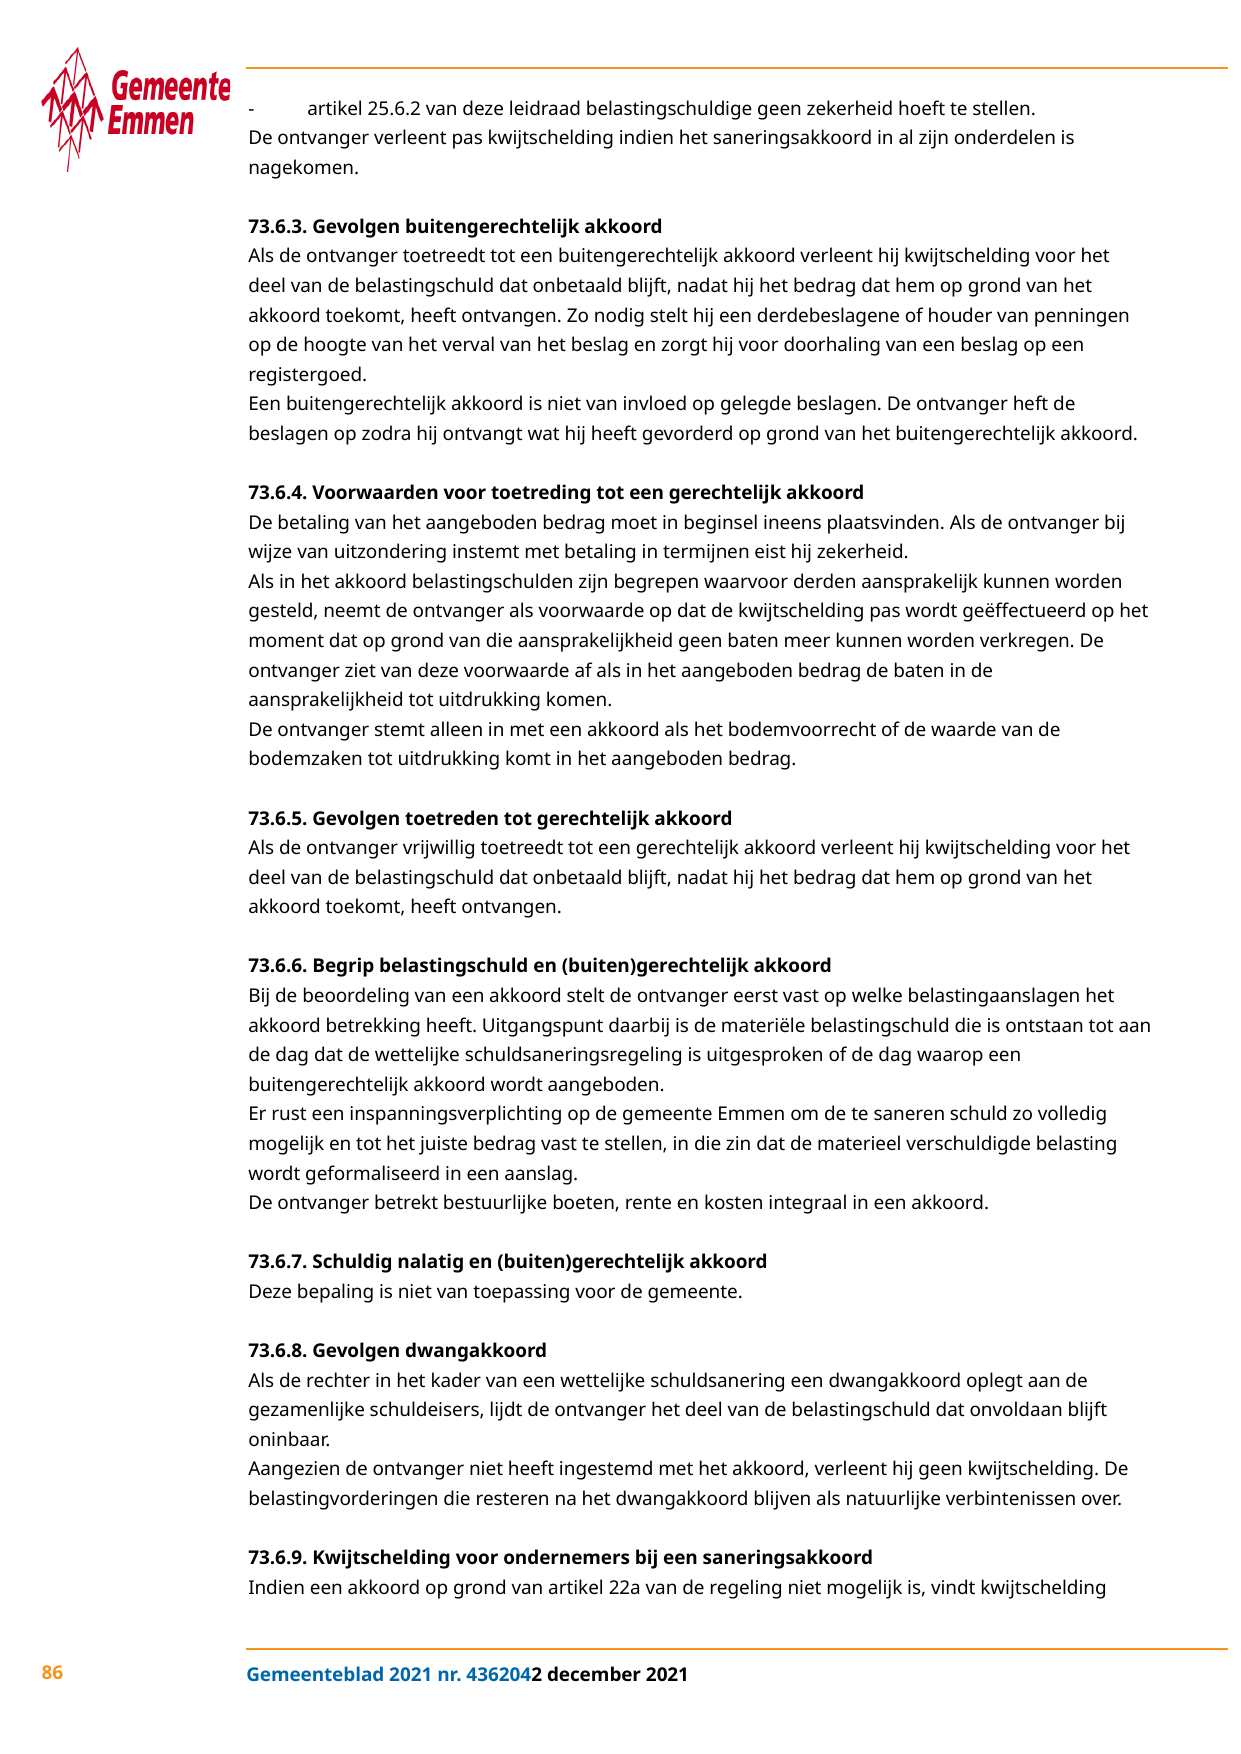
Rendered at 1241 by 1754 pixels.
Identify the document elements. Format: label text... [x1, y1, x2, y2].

text Deze bepaling is niet van toepassing voor de gemeente. [248, 1278, 1152, 1304]
text 73.6.7. Schuldig nalatig en (buiten)gerechtelijk akkoord [248, 1248, 1152, 1274]
text De betaling van het aangeboden bedrag moet in beginsel ineens plaatsvinden. Als de ontvanger bij wijze van uitzondering instemt met betaling in termijnen eist hij zekerheid. [248, 509, 1152, 564]
text Als de rechter in het kader van een wettelijke schuldsanering een dwangakkoord oplegt aan de gezamenlijke schuldeisers, lijdt de ontvanger het deel van de belastingschuld dat onvoldaan blijft oninbaar. [248, 1367, 1152, 1452]
text Indien een akkoord op grond van artikel 22a van de regeling niet mogelijk is, vindt kwijtschelding [248, 1574, 1152, 1600]
text Als de ontvanger vrijwillig toetreedt tot een gerechtelijk akkoord verleent hij kwijtschelding voor het deel van de belastingschuld dat onbetaald blijft, nadat hij het bedrag dat hem op grond van het akkoord toekomt, heeft ontvangen. [248, 834, 1152, 919]
text De ontvanger stemt alleen in met een akkoord als het bodemvoorrecht of de waarde van de bodemzaken tot uitdrukking komt in het aangeboden bedrag. [248, 716, 1152, 771]
text Bij de beoordeling van een akkoord stelt de ontvanger eerst vast op welke belastingaanslagen het akkoord betrekking heeft. Uitgangspunt daarbij is de materiële belastingschuld die is ontstaan tot aan de dag dat de wettelijke schuldsaneringsregeling is uitgesproken of de dag waarop een buitengerechtelijk akkoord wordt aangeboden. [248, 982, 1152, 1097]
text 73.6.8. Gevolgen dwangakkoord [248, 1337, 1152, 1363]
text Er rust een inspanningsverplichting op de gemeente Emmen om de te saneren schuld zo volledig mogelijk en tot het juiste bedrag vast te stellen, in die zin dat de materieel verschuldigde belasting wordt geformaliseerd in een aanslag. [248, 1101, 1152, 1186]
text 73.6.3. Gevolgen buitengerechtelijk akkoord [248, 213, 1152, 239]
text 73.6.4. Voorwaarden voor toetreding tot een gerechtelijk akkoord [248, 479, 1152, 505]
list artikel 25.6.2 van deze leidraad belastingschuldige geen zekerheid hoeft te stellen. [248, 95, 1152, 121]
text De ontvanger verleent pas kwijtschelding indien het saneringsakkoord in al zijn onderdelen is nagekomen. [248, 124, 1152, 180]
text 73.6.6. Begrip belastingschuld en (buiten)gerechtelijk akkoord [248, 953, 1152, 978]
text 73.6.5. Gevolgen toetreden tot gerechtelijk akkoord [248, 805, 1152, 831]
text Aangezien de ontvanger niet heeft ingestemd met het akkoord, verleent hij geen kwijtschelding. De belastingvorderingen die resteren na het dwangakkoord blijven als natuurlijke verbintenissen over. [248, 1456, 1152, 1511]
text Als de ontvanger toetreedt tot een buitengerechtelijk akkoord verleent hij kwijtschelding voor het deel van de belastingschuld dat onbetaald blijft, nadat hij het bedrag dat hem op grond van het akkoord toekomt, heeft ontvangen. Zo nodig stelt hij een derdebeslagene of houder van penningen op de hoogte van het verval van het beslag en zorgt hij voor doorhaling van een beslag op een registergoed. [248, 243, 1152, 387]
picture [41, 47, 231, 172]
text Een buitengerechtelijk akkoord is niet van invloed op gelegde beslagen. De ontvanger heft de beslagen op zodra hij ontvangt wat hij heeft gevorderd op grond van het buitengerechtelijk akkoord. [248, 391, 1152, 446]
text 73.6.9. Kwijtschelding voor ondernemers bij een saneringsakkoord [248, 1544, 1152, 1570]
text De ontvanger betrekt bestuurlijke boeten, rente en kosten integraal in een akkoord. [248, 1189, 1152, 1215]
text Als in het akkoord belastingschulden zijn begrepen waarvoor derden aansprakelijk kunnen worden gesteld, neemt de ontvanger als voorwaarde op dat de kwijtschelding pas wordt geëffectueerd op het moment dat op grond van die aansprakelijkheid geen baten meer kunnen worden verkregen. De ontvanger ziet van deze voorwaarde af als in het aangeboden bedrag de baten in de aansprakelijkheid tot uitdrukking komen. [248, 568, 1152, 712]
